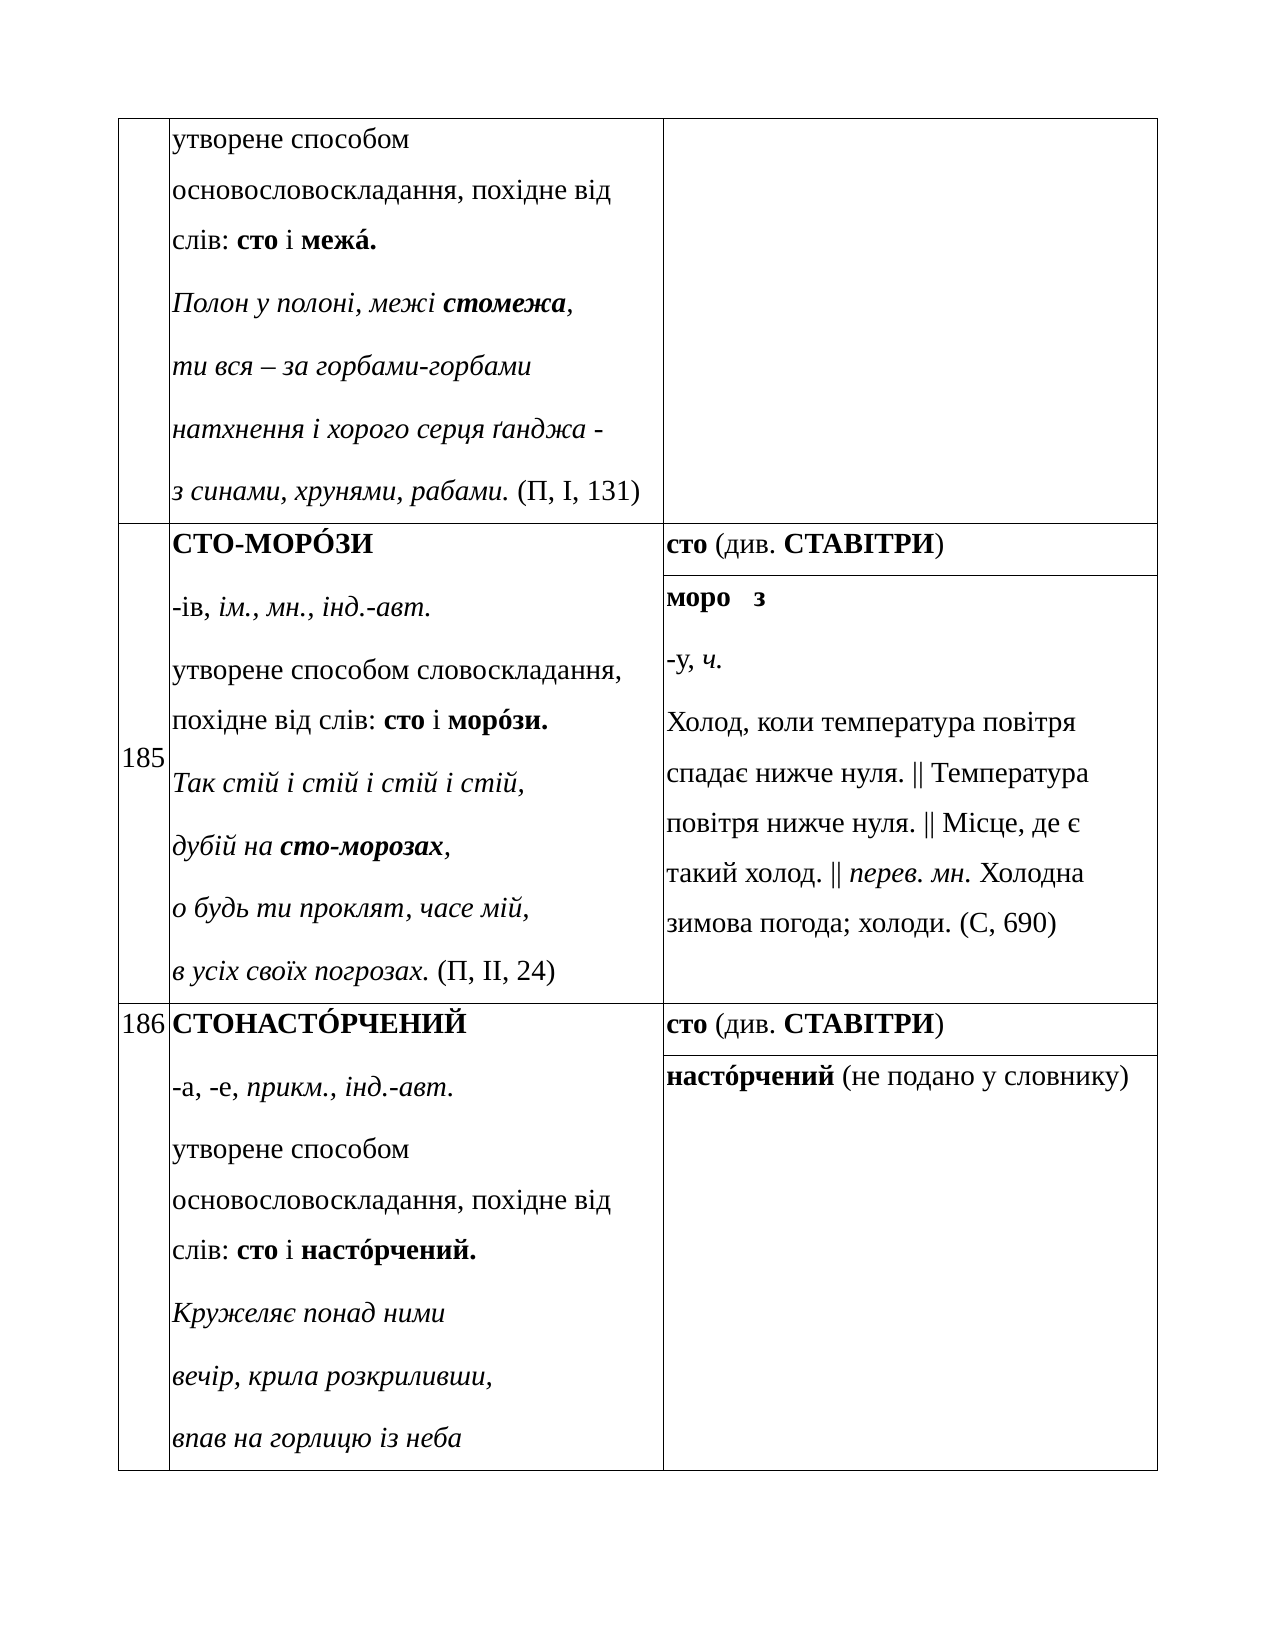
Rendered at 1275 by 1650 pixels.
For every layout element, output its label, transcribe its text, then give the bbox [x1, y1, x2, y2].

table_cell СТО-МОРÓЗИ -ів, ім., мн., інд.-авт. утворене способом словоскладання, похідне від слів: сто і морóзи. Так стій і стій і стій і стій, дубій на сто-морозах, о будь ти проклят, часе мій, в усіх своїх погрозах. (П, ІІ, 24) [170, 524, 663, 1002]
table_cell 186 [119, 1004, 169, 1470]
table_cell [664, 119, 1157, 523]
table_cell СТОНАСТÓРЧЕНИЙ -а, -е, прикм., інд.-авт. утворене способом основословоскладання, похідне від слів: сто і настóрчений. Кружеляє понад ними вечір, крила розкриливши, впав на горлицю із неба [170, 1004, 663, 1470]
table_cell утворене способом основословоскладання, похідне від слів: сто і межá. Полон у полоні, межі стомежа, ти вся – за горбами-горбами натхнення і хорого серця ґанджа - з синами, хрунями, рабами. (П, І, 131) [170, 119, 663, 523]
table_cell 185 [119, 524, 169, 1002]
table_cell настóрчений (не подано у словнику) [664, 1056, 1157, 1470]
table_cell сто (див. СТАВІТРИ) [664, 1004, 1157, 1055]
table_cell сто (див. СТАВІТРИ) [664, 524, 1157, 575]
table_cell [119, 119, 169, 523]
table_cell мороз -у, ч. Холод, коли температура повітря спадає нижче нуля. || Температура повітря нижче нуля. || Місце, де є такий холод. || перев. мн. Холодна зимова погода; холоди. (С, 690) [664, 576, 1157, 1002]
